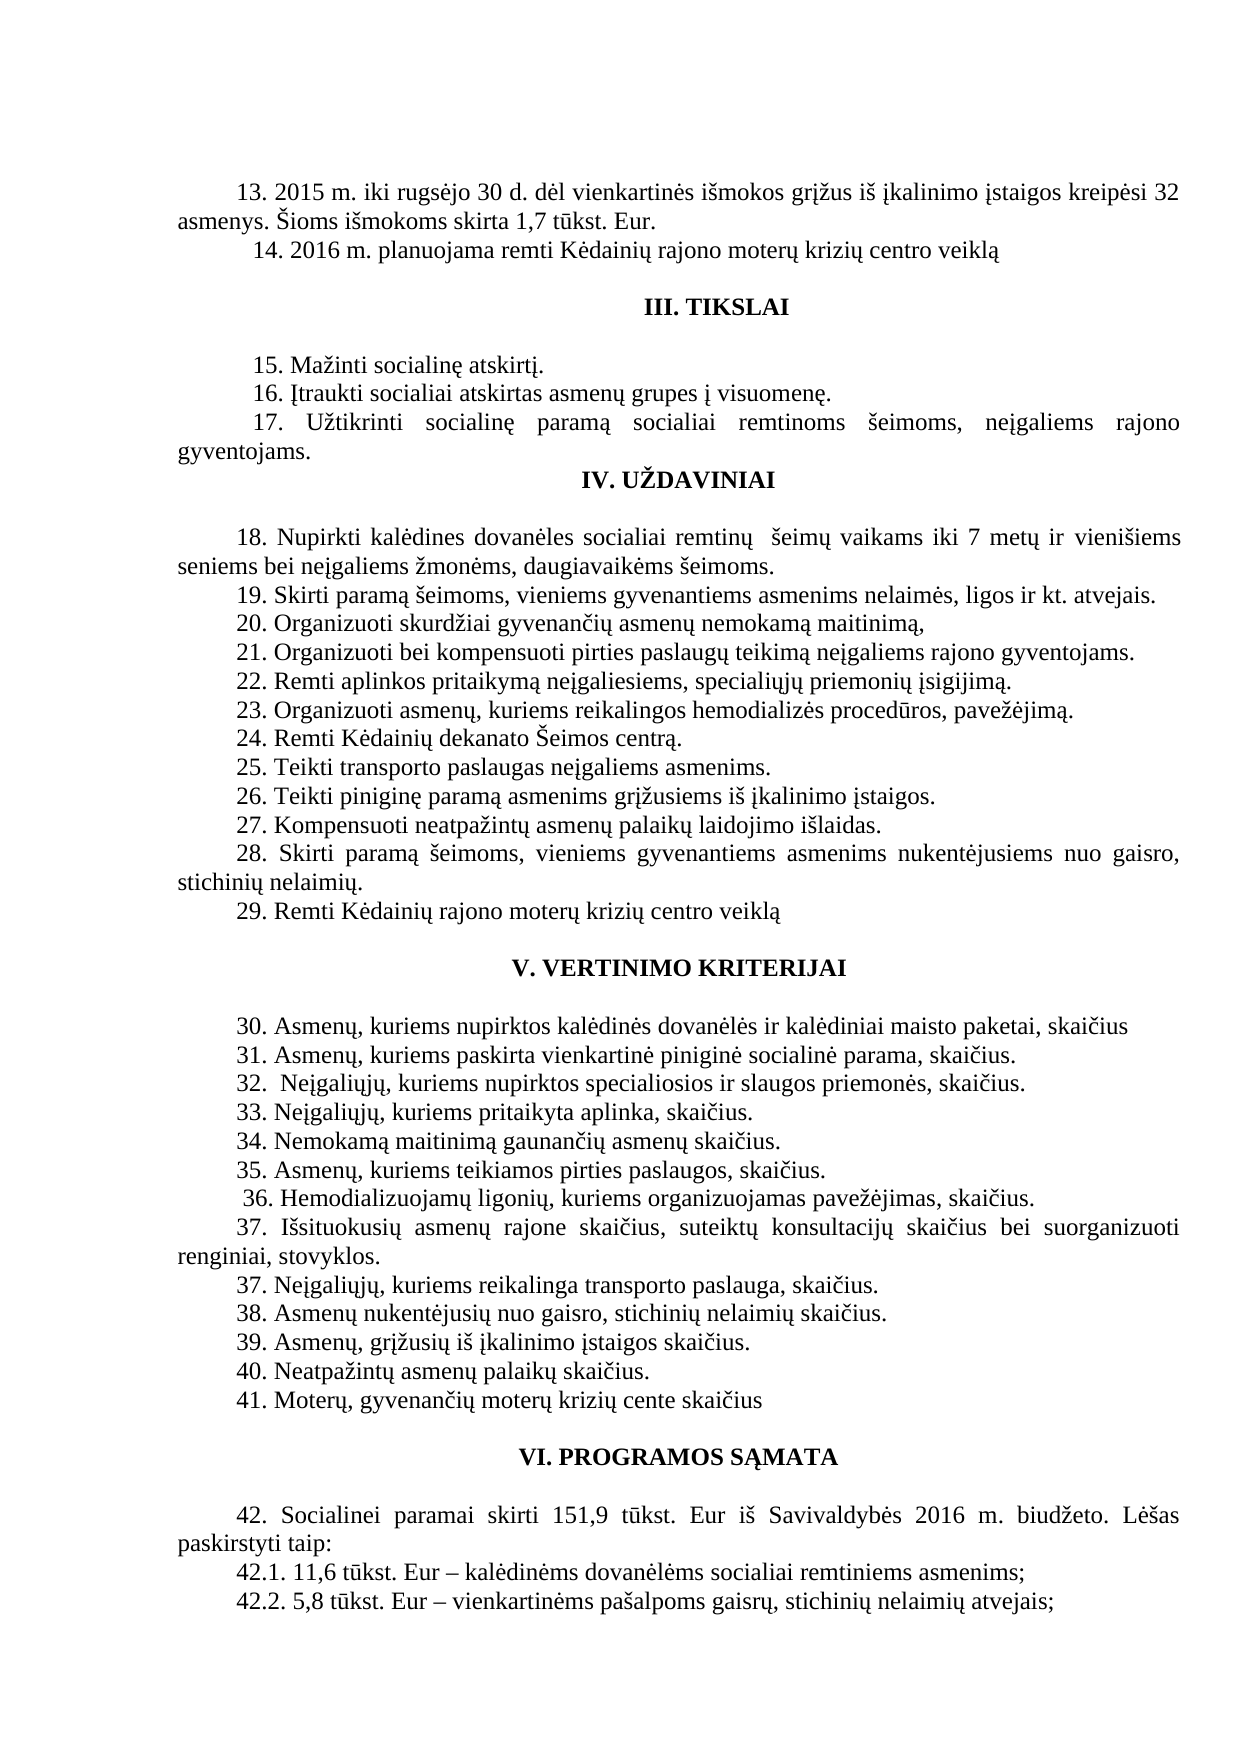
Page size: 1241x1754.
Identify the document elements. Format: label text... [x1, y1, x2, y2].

text 37. Išsituokusių asmenų rajone skaičius, suteiktų konsultacijų skaičius bei suorganizuoti renginiai, stovyklos. [177, 1212, 1181, 1270]
text 42.1. 11,6 tūkst. Eur – kalėdinėms dovanėlėms socialiai remtiniems asmenims; [177, 1557, 1181, 1586]
text 20. Organizuoti skurdžiai gyvenančių asmenų nemokamą maitinimą, [177, 608, 1181, 637]
text 37. Neįgaliųjų, kuriems reikalinga transporto paslauga, skaičius. [177, 1270, 1181, 1298]
text 24. Remti Kėdainių dekanato Šeimos centrą. [177, 723, 1181, 752]
text 29. Remti Kėdainių rajono moterų krizių centro veiklą [177, 896, 1181, 925]
text 42.2. 5,8 tūkst. Eur – vienkartinėms pašalpoms gaisrų, stichinių nelaimių atvejais; [177, 1586, 1181, 1615]
text 18. Nupirkti kalėdines dovanėles socialiai remtinų šeimų vaikams iki 7 metų ir vienišiems seniems bei neįgaliems žmonėms, daugiavaikėms šeimoms. [177, 522, 1181, 580]
text III. TIKSLAI [177, 292, 1181, 321]
text 27. Kompensuoti neatpažintų asmenų palaikų laidojimo išlaidas. [177, 810, 1181, 838]
text VI. PROGRAMOS SĄMATA [176, 1442, 1181, 1471]
text 38. Asmenų nukentėjusių nuo gaisro, stichinių nelaimių skaičius. [177, 1298, 1181, 1327]
text 21. Organizuoti bei kompensuoti pirties paslaugų teikimą neįgaliems rajono gyventojams. [177, 637, 1181, 666]
text 30. Asmenų, kuriems nupirktos kalėdinės dovanėlės ir kalėdiniai maisto paketai, skaičius [177, 1011, 1181, 1040]
text 36. Hemodializuojamų ligonių, kuriems organizuojamas pavežėjimas, skaičius. [177, 1183, 1181, 1212]
text 42. Socialinei paramai skirti 151,9 tūkst. Eur iš Savivaldybės 2016 m. biudžeto. Lėšas paskirstyti taip: [177, 1500, 1181, 1557]
text 13. 2015 m. iki rugsėjo 30 d. dėl vienkartinės išmokos grįžus iš įkalinimo įstaigos kreipėsi 32 asmenys. Šioms išmokoms skirta 1,7 tūkst. Eur. [177, 177, 1181, 235]
text 17. Užtikrinti socialinę paramą socialiai remtinoms šeimoms, neįgaliems rajono gyventojams. [177, 407, 1181, 465]
text 34. Nemokamą maitinimą gaunančių asmenų skaičius. [177, 1126, 1181, 1155]
text 31. Asmenų, kuriems paskirta vienkartinė piniginė socialinė parama, skaičius. [177, 1040, 1181, 1068]
text 23. Organizuoti asmenų, kuriems reikalingos hemodializės procedūros, pavežėjimą. [177, 695, 1181, 723]
text 40. Neatpažintų asmenų palaikų skaičius. [177, 1356, 1181, 1385]
text 15. Mažinti socialinę atskirtį. [177, 350, 1181, 378]
text 32. Neįgaliųjų, kuriems nupirktos specialiosios ir slaugos priemonės, skaičius. [177, 1068, 1181, 1097]
text IV. Uždaviniai [176, 465, 1181, 493]
text 41. Moterų, gyvenančių moterų krizių cente skaičius [177, 1385, 1181, 1413]
text 26. Teikti piniginę paramą asmenims grįžusiems iš įkalinimo įstaigos. [177, 781, 1181, 810]
text 16. Įtraukti socialiai atskirtas asmenų grupes į visuomenę. [177, 378, 1181, 407]
text 35. Asmenų, kuriems teikiamos pirties paslaugos, skaičius. [177, 1155, 1181, 1183]
text 25. Teikti transporto paslaugas neįgaliems asmenims. [177, 752, 1181, 781]
text 39. Asmenų, grįžusių iš įkalinimo įstaigos skaičius. [177, 1327, 1181, 1356]
text 28. Skirti paramą šeimoms, vieniems gyvenantiems asmenims nukentėjusiems nuo gaisro, stichinių nelaimių. [177, 838, 1181, 896]
text 19. Skirti paramą šeimoms, vieniems gyvenantiems asmenims nelaimės, ligos ir kt. atvejais. [177, 580, 1181, 608]
text 22. Remti aplinkos pritaikymą neįgaliesiems, specialiųjų priemonių įsigijimą. [177, 666, 1181, 695]
text V. VERTINIMO KRITERIJAI [177, 953, 1181, 982]
text 14. 2016 m. planuojama remti Kėdainių rajono moterų krizių centro veiklą [177, 235, 1181, 263]
text 33. Neįgaliųjų, kuriems pritaikyta aplinka, skaičius. [177, 1097, 1181, 1126]
